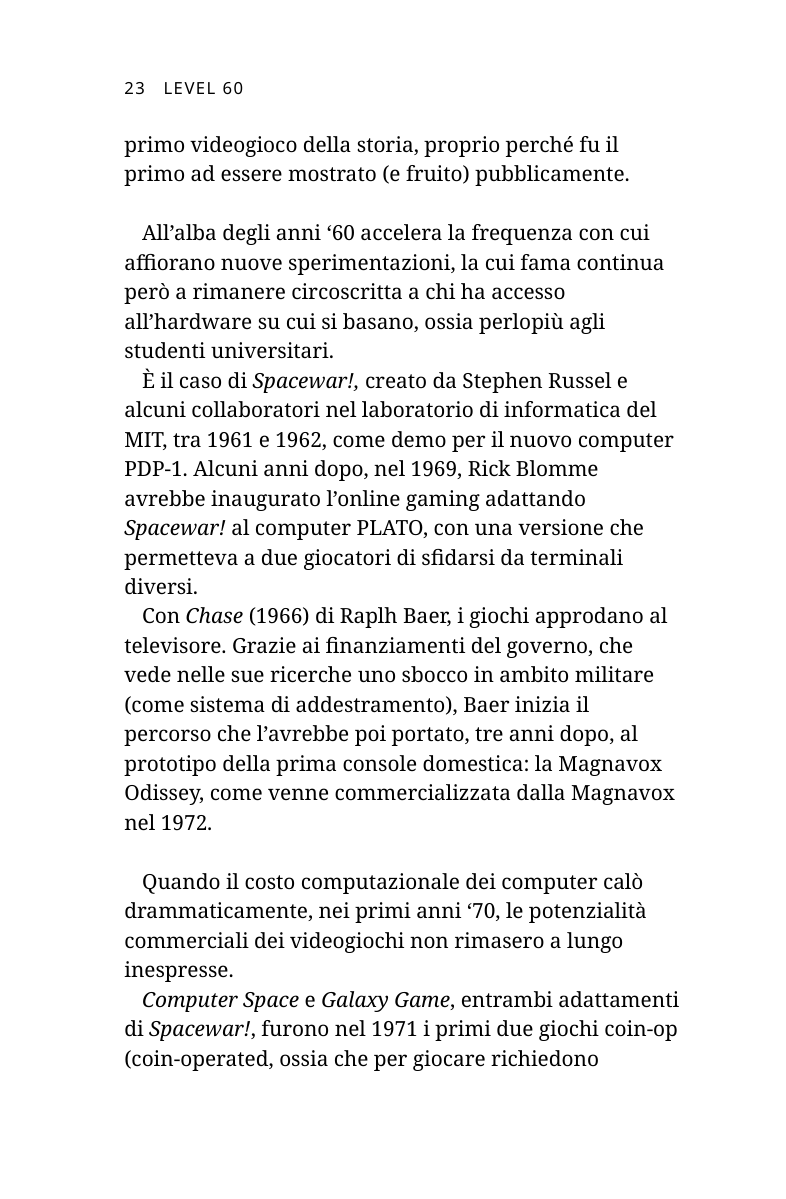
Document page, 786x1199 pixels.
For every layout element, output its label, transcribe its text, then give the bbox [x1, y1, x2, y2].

text Con Chase (1966) di Raplh Baer, i giochi approdano al televisore. Grazie ai finanziamenti del governo, che vede nelle sue ricerche uno sbocco in ambito militare (come sistema di addestramento), Baer inizia il percorso che l’avrebbe poi portato, tre anni dopo, al prototipo della prima console domestica: la Magnavox Odissey, come venne commercializzata dalla Magnavox nel 1972. [124, 601, 679, 836]
text Quando il costo computazionale dei computer calò drammaticamente, nei primi anni ‘70, le potenzialità commerciali dei videogiochi non rimasero a lungo inespresse. [124, 866, 679, 984]
text primo videogioco della storia, proprio perché fu il primo ad essere mostrato (e fruito) pubblicamente. [124, 129, 679, 188]
text All’alba degli anni ‘60 accelera la frequenza con cui affiorano nuove sperimentazioni, la cui fama continua però a rimanere circoscritta a chi ha accesso all’hardware su cui si basano, ossia perlopiù agli studenti universitari. [124, 217, 679, 365]
text È il caso di Spacewar!, creato da Stephen Russel e alcuni collaboratori nel laboratorio di informatica del MIT, tra 1961 e 1962, come demo per il nuovo computer PDP-1. Alcuni anni dopo, nel 1969, Rick Blomme avrebbe inaugurato l’online gaming adattando Spacewar! al computer PLATO, con una versione che permetteva a due giocatori di sfidarsi da terminali diversi. [124, 365, 679, 601]
text Computer Space e Galaxy Game, entrambi adattamenti di Spacewar!, furono nel 1971 i primi due giochi coin-op (coin-operated, ossia che per giocare richiedono [124, 984, 679, 1072]
